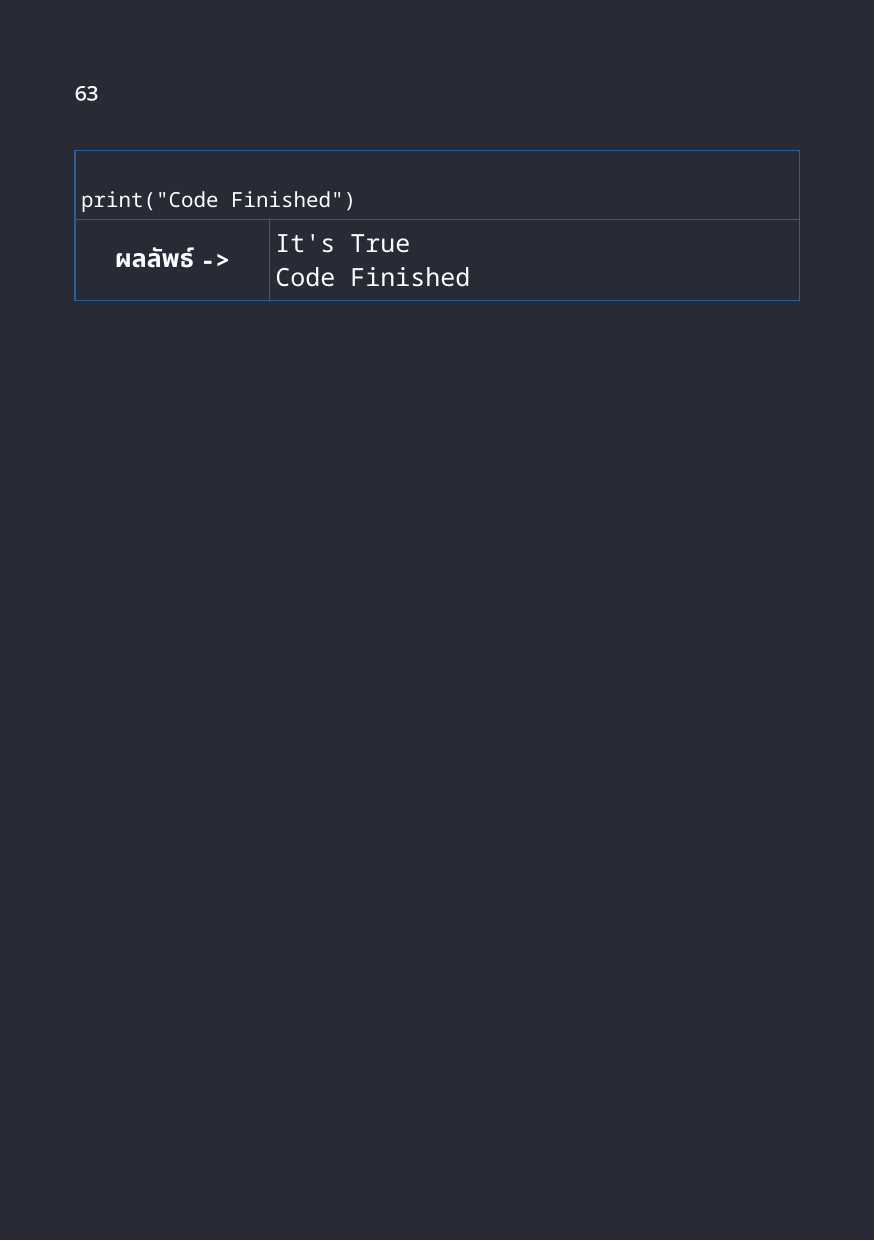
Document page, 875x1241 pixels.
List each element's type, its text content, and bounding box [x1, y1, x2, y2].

table_header print("Code Finished") [76, 151, 799, 219]
table_cell ผลลัพธ์ -> [76, 220, 269, 300]
table_cell It's True Code Finished [270, 220, 799, 300]
